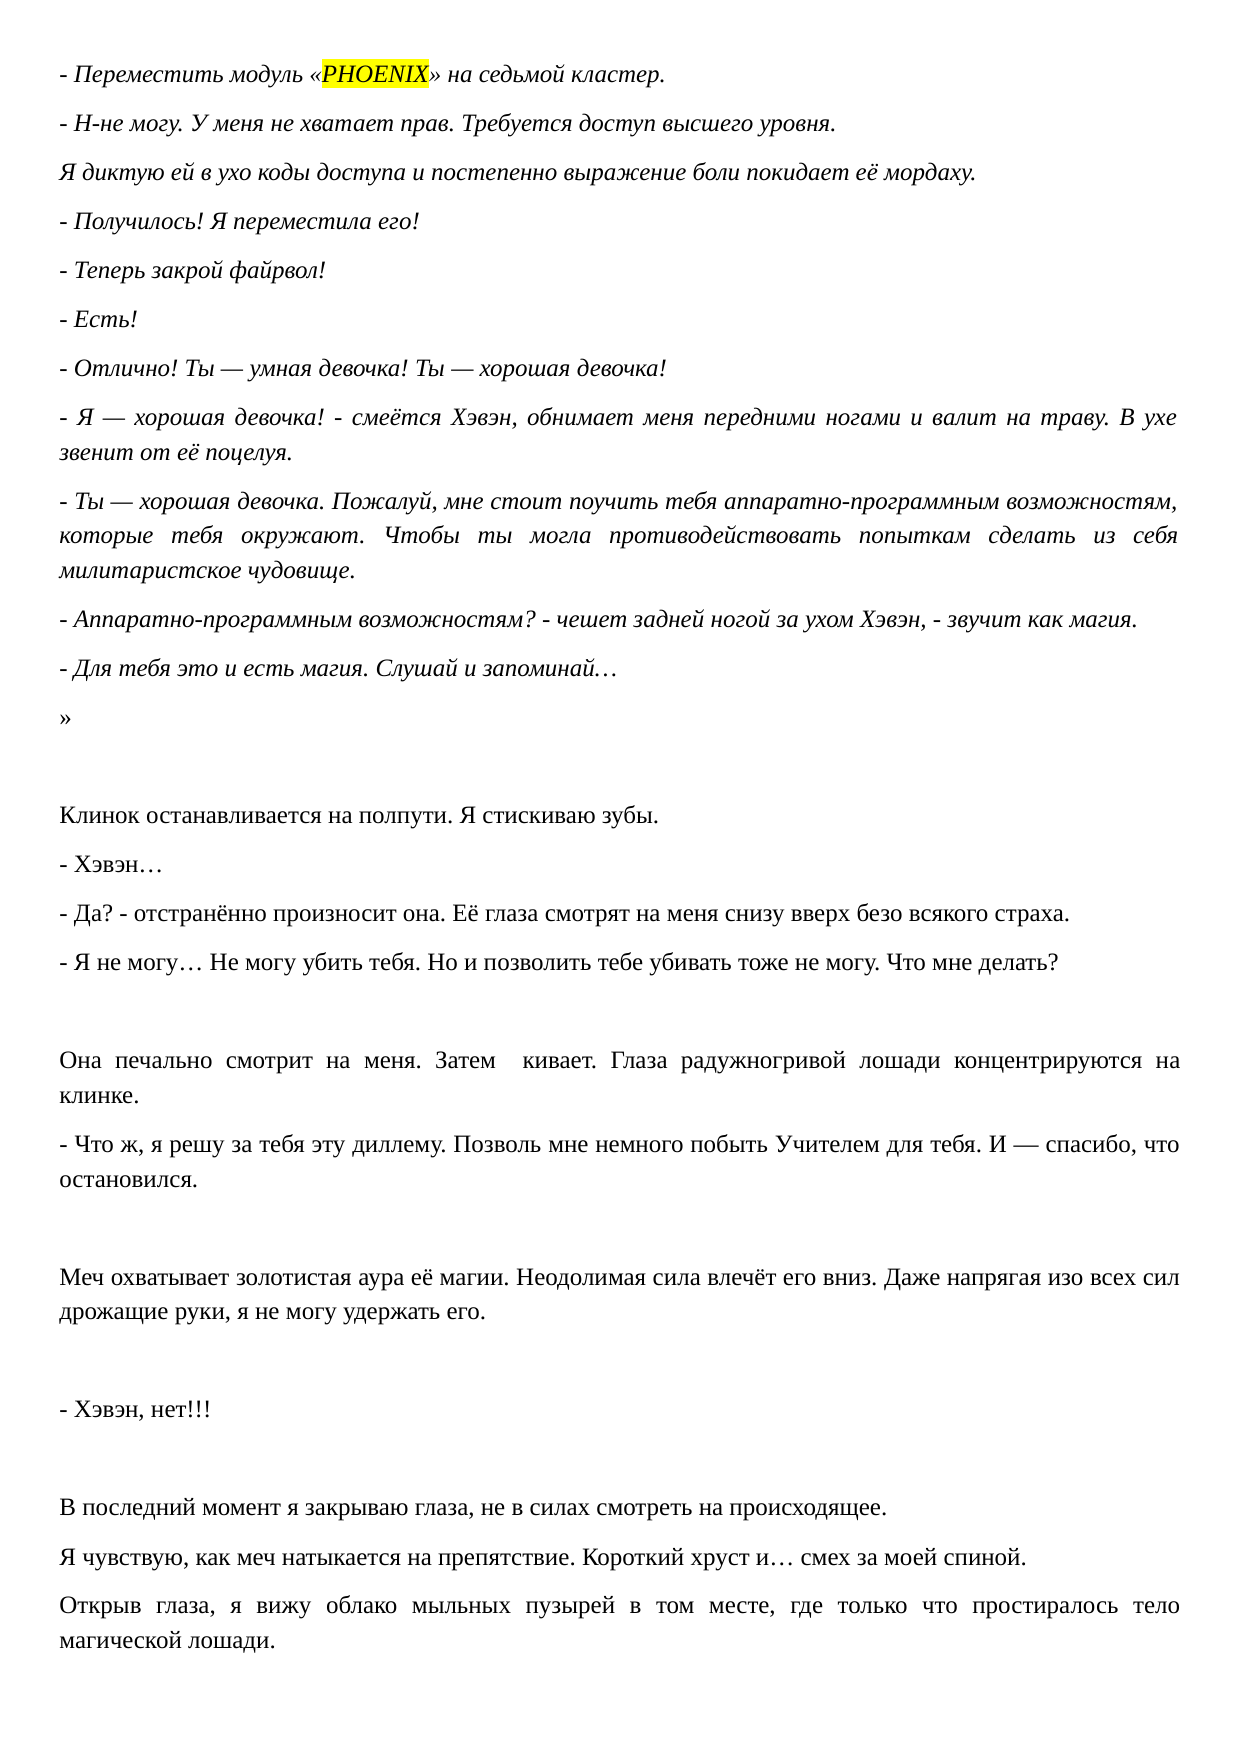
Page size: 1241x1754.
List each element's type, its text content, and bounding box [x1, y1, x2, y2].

text - Ты — хорошая девочка. Пожалуй, мне стоит поучить тебя аппаратно-программным возможностям, которые тебя окружают. Чтобы ты могла противодействовать попыткам сделать из себя милитаристское чудовище. [59, 486, 1181, 584]
text - Есть! [59, 304, 1181, 333]
text В последний момент я закрываю глаза, не в силах смотреть на происходящее. [59, 1492, 1181, 1521]
text - Н-не могу. У меня не хватает прав. Требуется доступ высшего уровня. [59, 108, 1181, 137]
text - Я не могу… Не могу убить тебя. Но и позволить тебе убивать тоже не могу. Что мне делать? [59, 947, 1181, 976]
text Меч охватывает золотистая аура её магии. Неодолимая сила влечёт его вниз. Даже напрягая изо всех сил дрожащие руки, я не могу удержать его. [59, 1262, 1181, 1325]
text - Переместить модуль «PHOENIX» на седьмой кластер. [59, 59, 1181, 88]
text Я диктую ей в ухо коды доступа и постепенно выражение боли покидает её мордаху. [59, 157, 1181, 186]
text - Хэвэн… [59, 849, 1181, 878]
text - Я — хорошая девочка! - смеётся Хэвэн, обнимает меня передними ногами и валит на траву. В ухе звенит от её поцелуя. [59, 402, 1181, 466]
text Она печально смотрит на меня. Затем кивает. Глаза радужногривой лошади концентрируются на клинке. [59, 1046, 1181, 1109]
text Открыв глаза, я вижу облако мыльных пузырей в том месте, где только что простиралось тело магической лошади. [59, 1591, 1181, 1654]
text - Теперь закрой файрвол! [59, 255, 1181, 284]
text - Получилось! Я переместила его! [59, 206, 1181, 235]
text - Аппаратно-программным возможностям? - чешет задней ногой за ухом Хэвэн, - звучит как магия. [59, 604, 1181, 633]
text - Что ж, я решу за тебя эту диллему. Позволь мне немного побыть Учителем для тебя. И — спасибо, что остановился. [59, 1129, 1181, 1192]
text - Отлично! Ты — умная девочка! Ты — хорошая девочка! [59, 353, 1181, 382]
text - Хэвэн, нет!!! [59, 1394, 1181, 1423]
text - Для тебя это и есть магия. Слушай и запоминай… [59, 653, 1181, 682]
text - Да? - отстранённо произносит она. Её глаза смотрят на меня снизу вверх безо всякого страха. [59, 898, 1181, 927]
text Я чувствую, как меч натыкается на препятствие. Короткий хруст и… смех за моей спиной. [59, 1542, 1181, 1570]
text Клинок останавливается на полпути. Я стискиваю зубы. [59, 800, 1181, 829]
text » [59, 702, 1181, 731]
